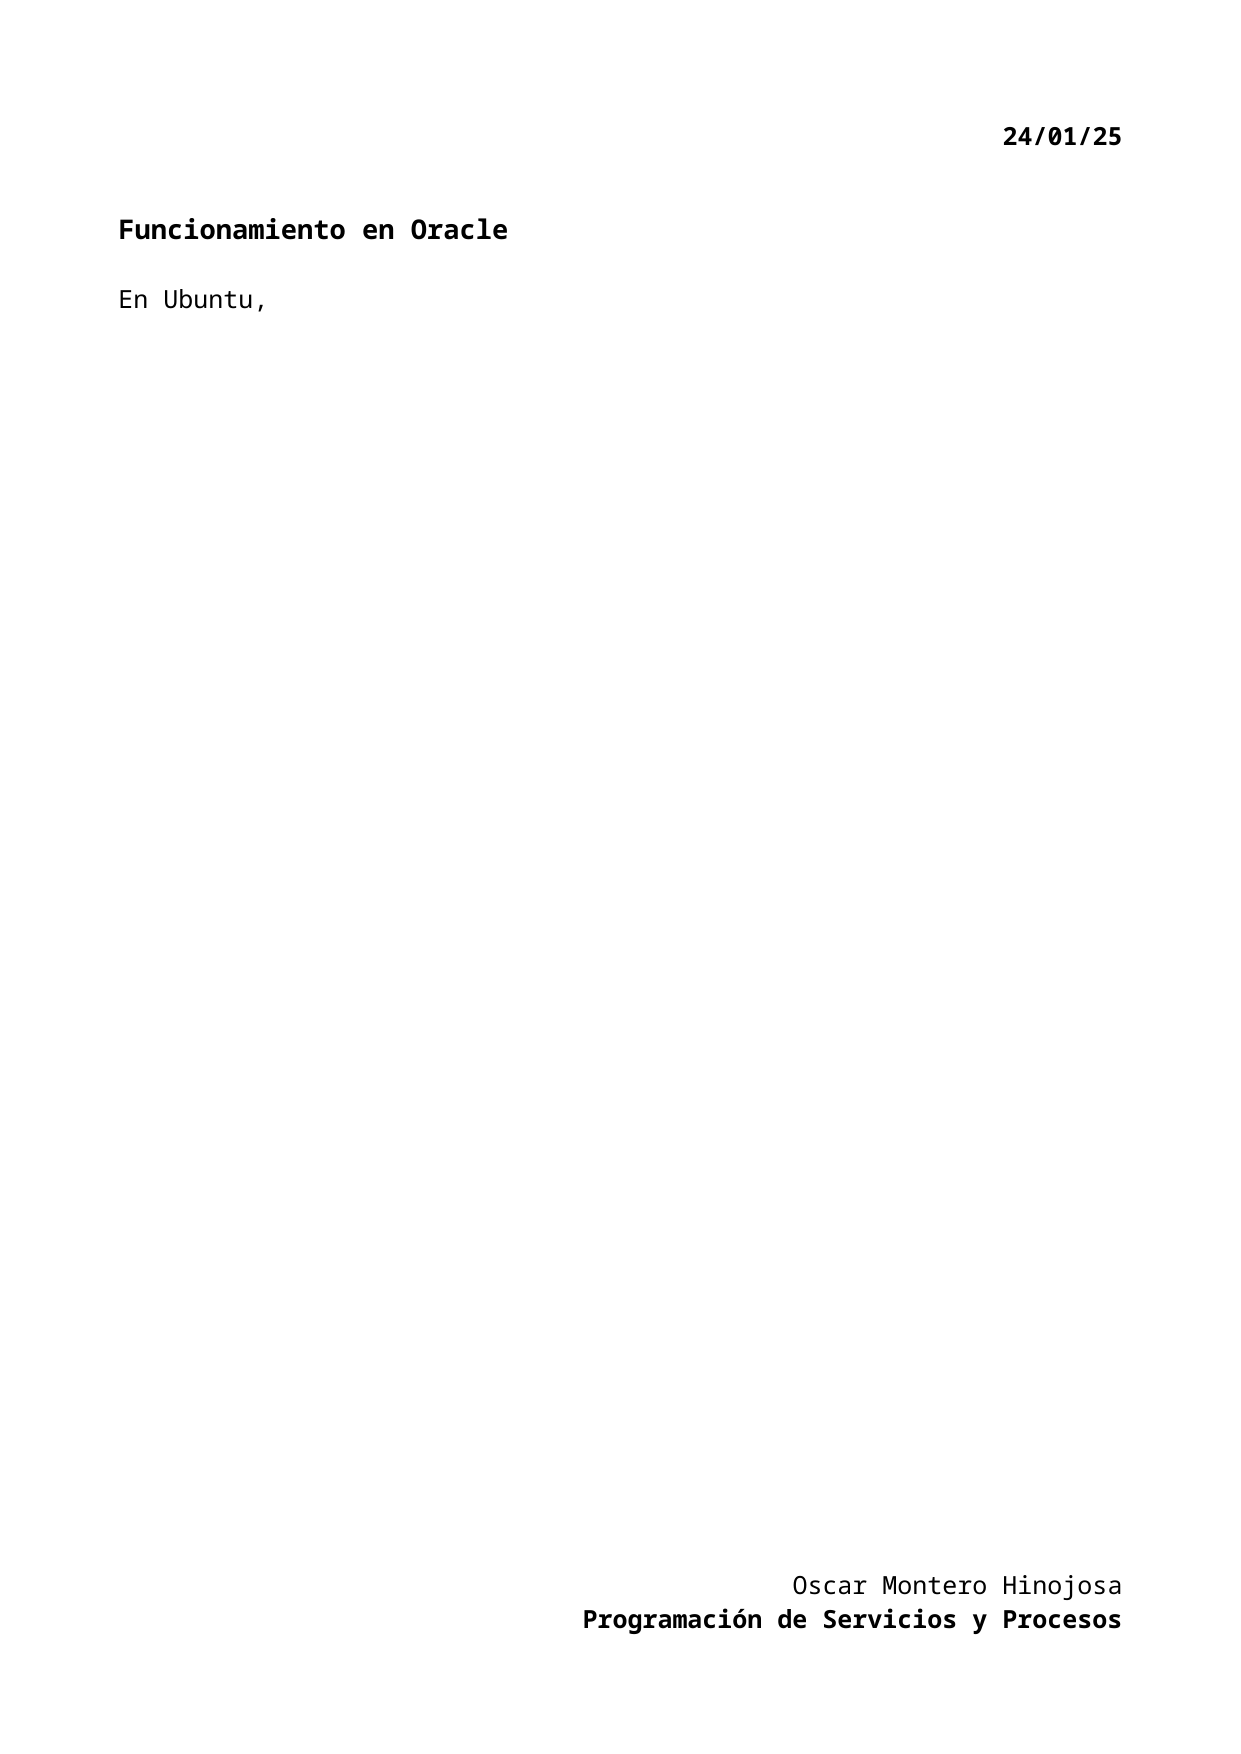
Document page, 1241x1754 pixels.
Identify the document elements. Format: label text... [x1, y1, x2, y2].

text Funcionamiento en Oracle [118, 210, 1122, 247]
text En Ubuntu, [118, 281, 1122, 315]
